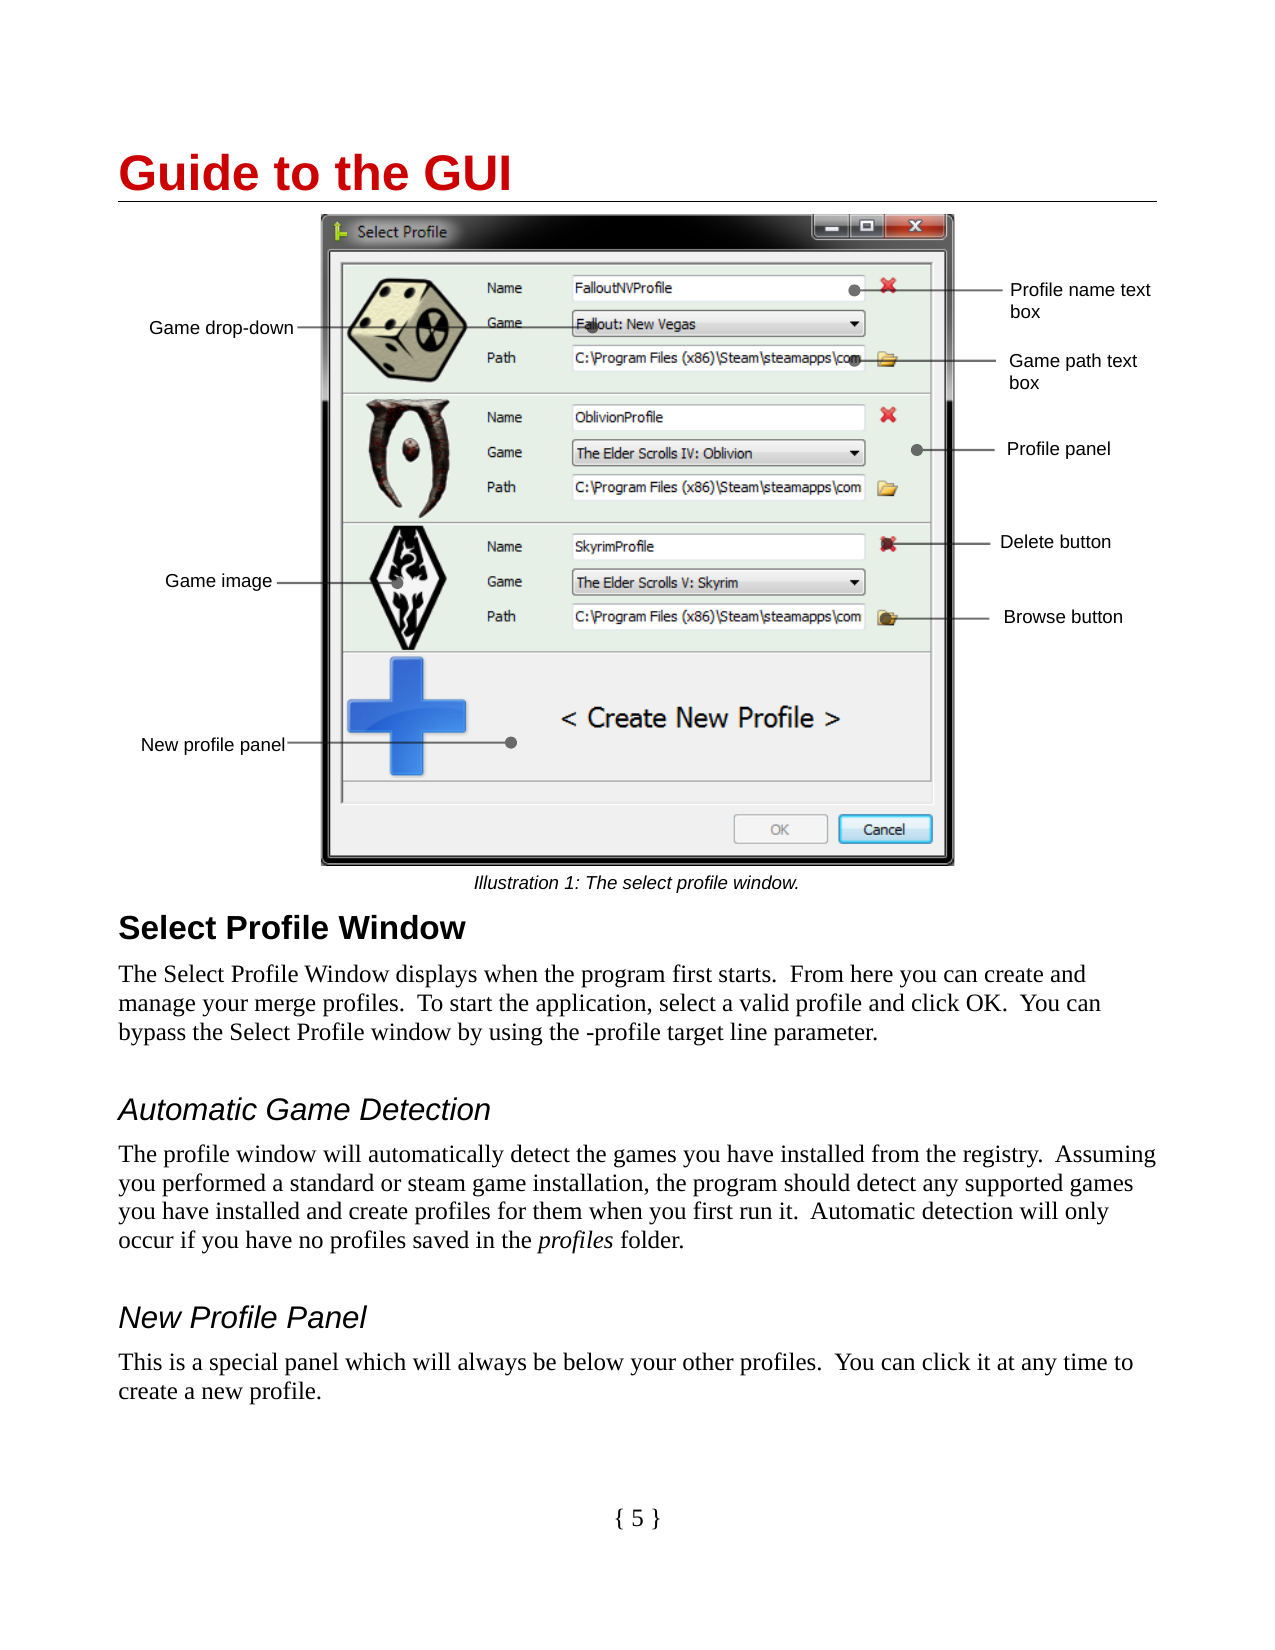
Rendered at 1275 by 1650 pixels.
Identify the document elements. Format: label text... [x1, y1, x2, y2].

subtitle Guide to the GUI [118, 143, 1157, 201]
text The profile window will automatically detect the games you have installed from the registry. Assuming you performed a standard or steam game installation, the program should detect any supported games you have installed and create profiles for them when you first run it. Automatic detection will only occur if you have no profiles saved in the profiles folder. [118, 1139, 1157, 1254]
subtitle Select Profile Window [118, 893, 1157, 947]
picture [320, 214, 955, 866]
text The Select Profile Window displays when the program first starts. From here you can create and manage your merge profiles. To start the application, select a valid profile and click OK. You can bypass the Select Profile window by using the -profile target line parameter. [118, 959, 1157, 1046]
subtitle [955, 214, 1160, 226]
text This is a special panel which will always be below your other profiles. You can click it at any time to create a new profile. [118, 1347, 1157, 1405]
subtitle Automatic Game Detection [118, 1091, 1157, 1127]
text Illustration 1: The select profile window. [115, 866, 1160, 893]
subtitle New Profile Panel [118, 1299, 1157, 1335]
subtitle [115, 214, 320, 226]
